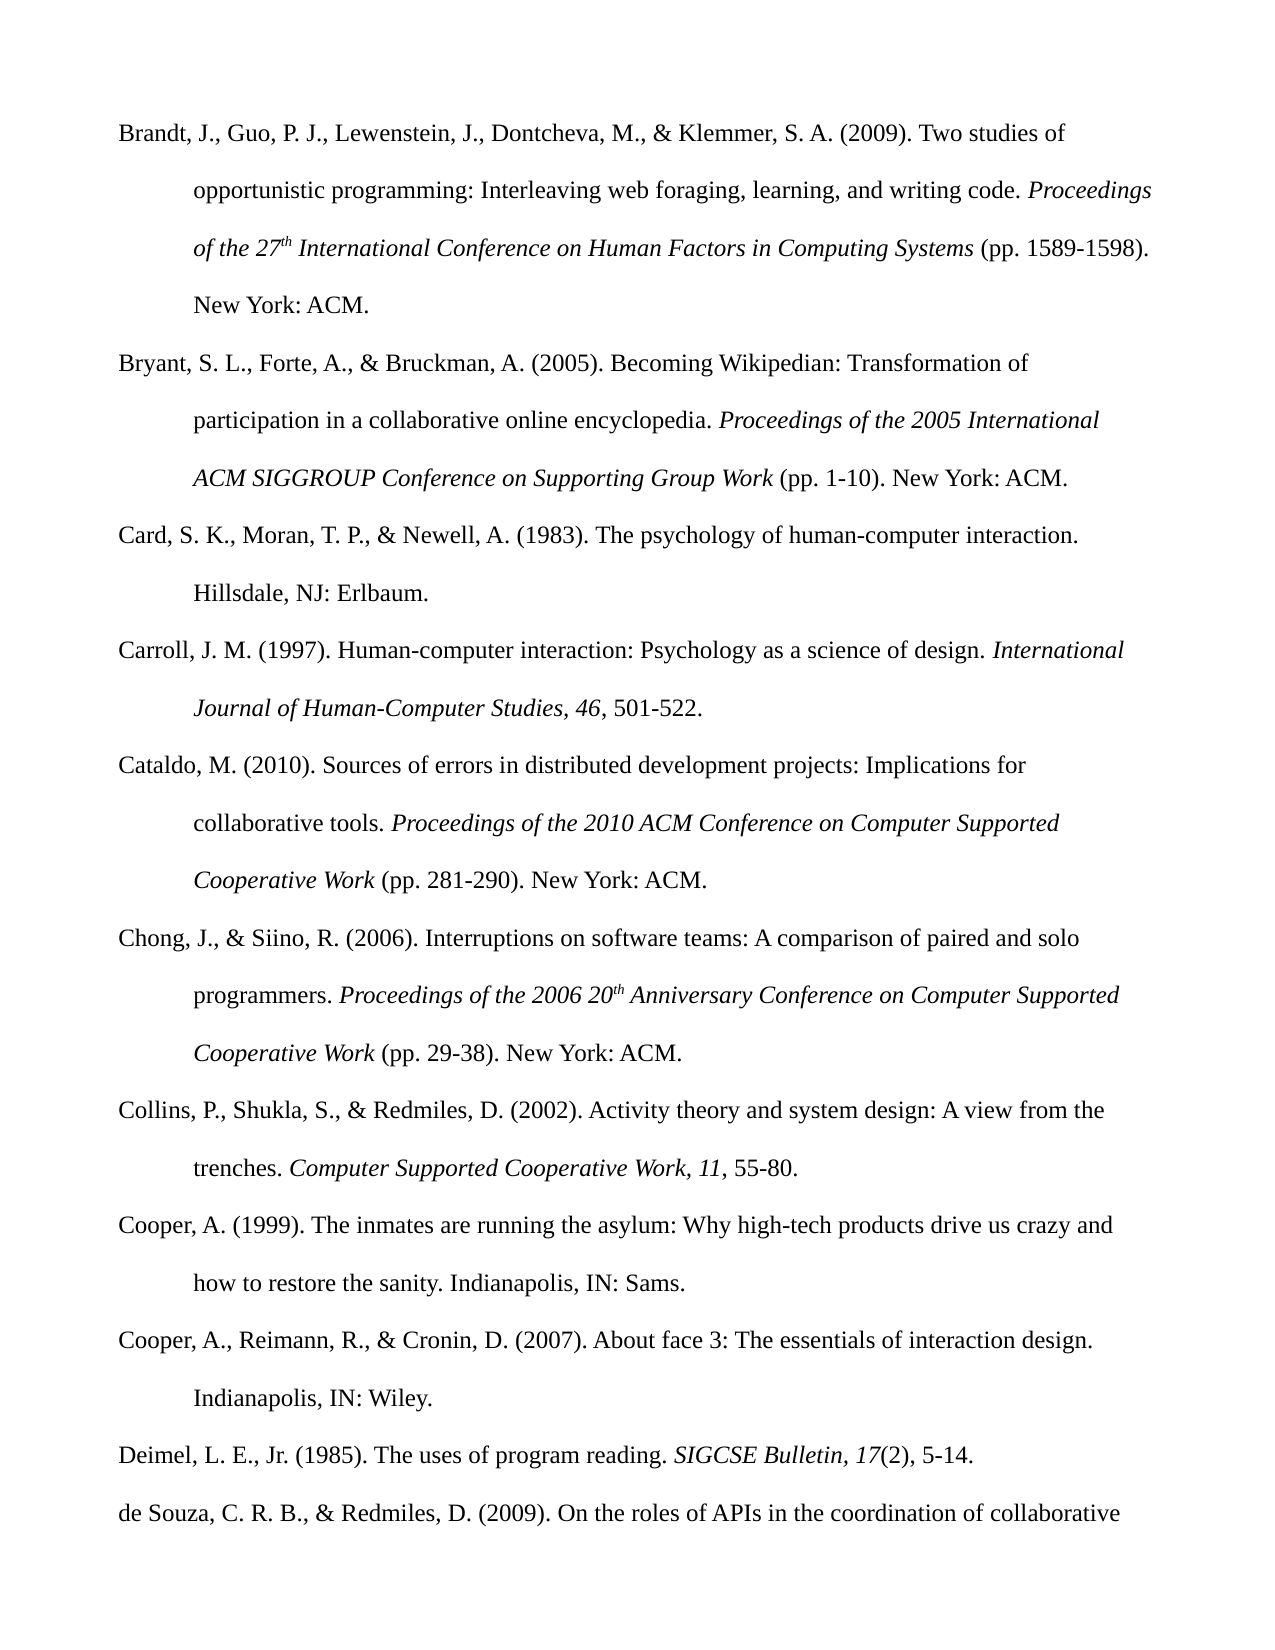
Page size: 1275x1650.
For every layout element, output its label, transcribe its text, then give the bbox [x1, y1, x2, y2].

text Collins, P., Shukla, S., & Redmiles, D. (2002). Activity theory and system design: A view from the trenches. Computer Supported Cooperative Work, 11, 55-80. [118, 1096, 1157, 1182]
text de Souza, C. R. B., & Redmiles, D. (2009). On the roles of APIs in the coordination of collaborative [118, 1498, 1157, 1527]
text Deimel, L. E., Jr. (1985). The uses of program reading. SIGCSE Bulletin, 17(2), 5-14. [118, 1441, 1157, 1469]
text Bryant, S. L., Forte, A., & Bruckman, A. (2005). Becoming Wikipedian: Transformation of participation in a collaborative online encyclopedia. Proceedings of the 2005 International ACM SIGGROUP Conference on Supporting Group Work (pp. 1-10). New York: ACM. [118, 348, 1157, 492]
text Cooper, A. (1999). The inmates are running the asylum: Why high-tech products drive us crazy and how to restore the sanity. Indianapolis, IN: Sams. [118, 1211, 1157, 1297]
text Brandt, J., Guo, P. J., Lewenstein, J., Dontcheva, M., & Klemmer, S. A. (2009). Two studies of opportunistic programming: Interleaving web foraging, learning, and writing code. Proceedings of the 27th International Conference on Human Factors in Computing Systems (pp. 1589-1598). New York: ACM. [118, 118, 1157, 319]
text Card, S. K., Moran, T. P., & Newell, A. (1983). The psychology of human-computer interaction. Hillsdale, NJ: Erlbaum. [118, 521, 1157, 607]
text Cataldo, M. (2010). Sources of errors in distributed development projects: Implications for collaborative tools. Proceedings of the 2010 ACM Conference on Computer Supported Cooperative Work (pp. 281-290). New York: ACM. [118, 751, 1157, 894]
text Carroll, J. M. (1997). Human-computer interaction: Psychology as a science of design. International Journal of Human-Computer Studies, 46, 501-522. [118, 636, 1157, 722]
text Chong, J., & Siino, R. (2006). Interruptions on software teams: A comparison of paired and solo programmers. Proceedings of the 2006 20th Anniversary Conference on Computer Supported Cooperative Work (pp. 29-38). New York: ACM. [118, 923, 1157, 1067]
text Cooper, A., Reimann, R., & Cronin, D. (2007). About face 3: The essentials of interaction design. Indianapolis, IN: Wiley. [118, 1326, 1157, 1412]
